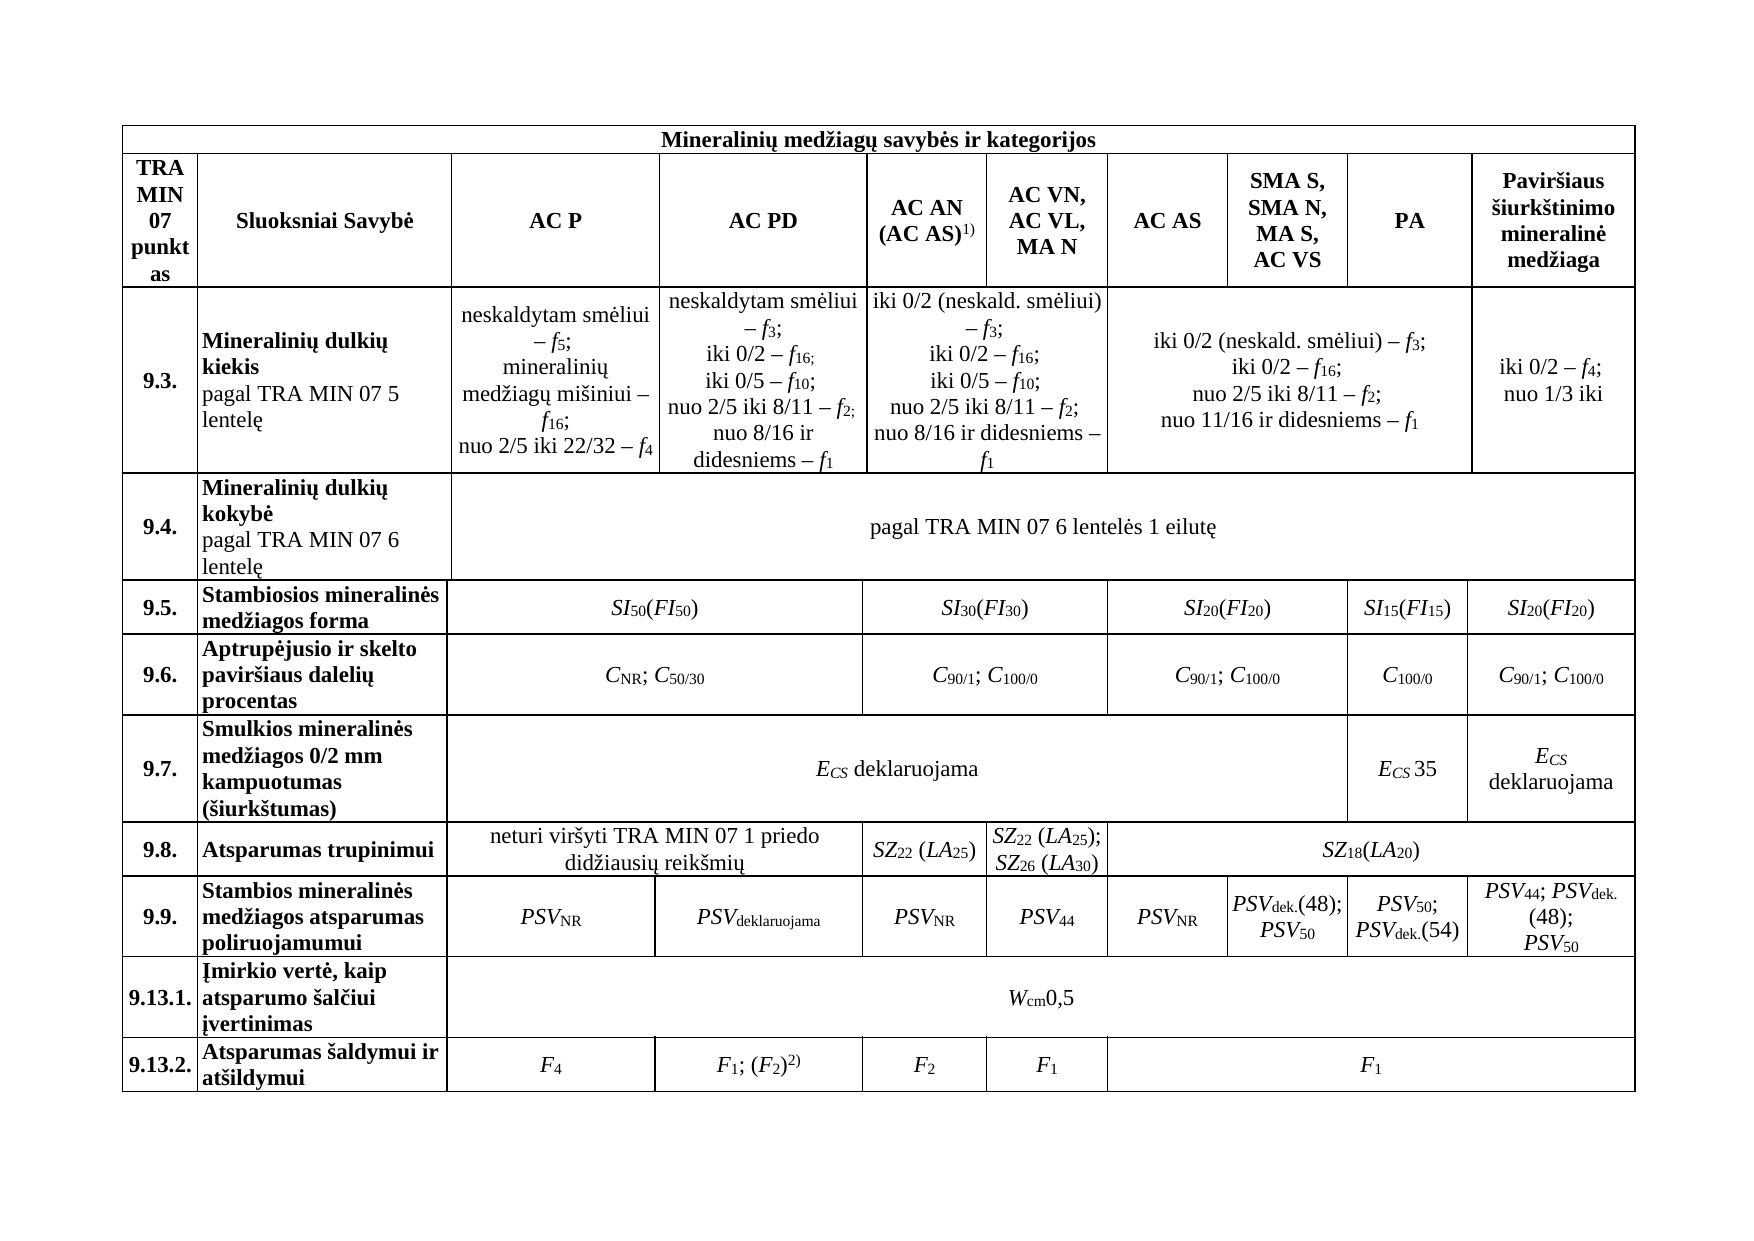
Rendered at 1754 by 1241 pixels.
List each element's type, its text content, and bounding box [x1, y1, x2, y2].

table_cell F2 [863, 1038, 986, 1091]
table_cell AC AN (AC AS)1) [868, 154, 986, 286]
table_cell 9.4. [123, 474, 197, 579]
table_cell Stambios mineralinės medžiagos atsparumas poliruojamumui [198, 877, 446, 956]
table_cell PSV44; PSVdek.(48); PSV50 [1468, 877, 1634, 956]
table_cell F4 [448, 1038, 654, 1091]
table_cell PSV50; PSVdek.(54) [1348, 877, 1467, 956]
table_cell PSVNR [448, 877, 654, 956]
table_cell PSVNR [1108, 877, 1227, 956]
table_cell neskaldytam smėliui – f3; iki 0/2 – f16; iki 0/5 – f10; nuo 2/5 iki 8/11 – f2; nuo 8/16 ir didesniems – f1 [660, 288, 866, 472]
table_cell PA [1348, 154, 1471, 286]
table_cell 9.13.1. [123, 957, 197, 1036]
table_cell F1; (F2)2) [656, 1038, 862, 1091]
table_cell Smulkios mineralinės medžiagos 0/2 mm kampuotumas (šiurkštumas) [198, 716, 446, 821]
table_cell 9.8. [123, 823, 197, 875]
table_cell iki 0/2 – f4; nuo 1/3 iki [1473, 288, 1634, 472]
table_cell PSV44 [987, 877, 1107, 956]
table_cell pagal TRA MIN 07 6 lentelės 1 eilutę [452, 474, 1634, 579]
table_cell SMA S, SMA N, MA S, AC VS [1228, 154, 1347, 286]
table_cell Sluoksniai Savybė [198, 154, 451, 286]
table_cell SZ18(LA20) [1108, 823, 1634, 875]
table_cell SI30(FI30) [863, 581, 1107, 633]
table_cell 9.3. [123, 288, 197, 472]
table_cell CNR; C50/30 [448, 635, 862, 714]
table_cell Paviršiaus šiurkštinimo mineralinė medžiaga [1473, 154, 1634, 286]
table_cell SI15(FI15) [1348, 581, 1467, 633]
table_cell AC AS [1108, 154, 1227, 286]
table_cell neturi viršyti TRA MIN 07 1 priedo didžiausių reikšmių [448, 823, 862, 875]
table_cell iki 0/2 (neskald. smėliui) – f3; iki 0/2 – f16; iki 0/5 – f10; nuo 2/5 iki 8/11 – f2; nuo 8/16 ir didesniems – f1 [868, 288, 1107, 472]
table_cell SI50(FI50) [448, 581, 862, 633]
table_cell Aptrupėjusio ir skelto paviršiaus dalelių procentas [198, 635, 446, 714]
table_cell 9.9. [123, 877, 197, 956]
table_cell AC P [452, 154, 659, 286]
table_cell PSVdeklaruojama [656, 877, 862, 956]
table_cell Mineralinių dulkių kokybė pagal TRA MIN 07 6 lentelę [198, 474, 451, 579]
table_cell SI20(FI20) [1108, 581, 1347, 633]
table_cell neskaldytam smėliui – f5; mineralinių medžiagų mišiniui – f16; nuo 2/5 iki 22/32 – f4 [452, 288, 659, 472]
table_cell F1 [987, 1038, 1107, 1091]
table_cell SI20(FI20) [1468, 581, 1634, 633]
table_cell 9.7. [123, 716, 197, 821]
table_cell Atsparumas šaldymui ir atšildymui [198, 1038, 446, 1091]
table_cell 9.13.2. [123, 1038, 197, 1091]
table_cell C90/1; C100/0 [1108, 635, 1347, 714]
table_cell SZ22 (LA25); SZ26 (LA30) [987, 823, 1107, 875]
table_cell C90/1; C100/0 [863, 635, 1107, 714]
table_cell PSVdek.(48); PSV50 [1228, 877, 1347, 956]
table_cell ECS deklaruojama [448, 716, 1347, 821]
table_cell ECS 35 [1348, 716, 1467, 821]
table_cell SZ22 (LA25) [863, 823, 986, 875]
table_header Mineralinių medžiagų savybės ir kategorijos [123, 126, 1634, 153]
table_cell PSVNR [863, 877, 986, 956]
table_cell TRA MIN 07 punktas [123, 154, 197, 286]
table_cell Įmirkio vertė, kaip atsparumo šalčiui įvertinimas [198, 957, 446, 1036]
table_cell Mineralinių dulkių kiekis pagal TRA MIN 07 5 lentelę [198, 288, 451, 472]
table_cell AC PD [660, 154, 866, 286]
table_cell ECS deklaruojama [1468, 716, 1634, 821]
table_cell Wcm0,5 [448, 957, 1634, 1036]
table_cell C90/1; C100/0 [1468, 635, 1634, 714]
table_cell AC VN, AC VL, MA N [987, 154, 1107, 286]
table_cell Stambiosios mineralinės medžiagos forma [198, 581, 446, 633]
table_cell F1 [1108, 1038, 1634, 1091]
table_cell Atsparumas trupinimui [198, 823, 446, 875]
table_cell C100/0 [1348, 635, 1467, 714]
table_cell 9.5. [123, 581, 197, 633]
table_cell iki 0/2 (neskald. smėliui) – f3; iki 0/2 – f16; nuo 2/5 iki 8/11 – f2; nuo 11/16 ir didesniems – f1 [1108, 288, 1471, 472]
table_cell 9.6. [123, 635, 197, 714]
